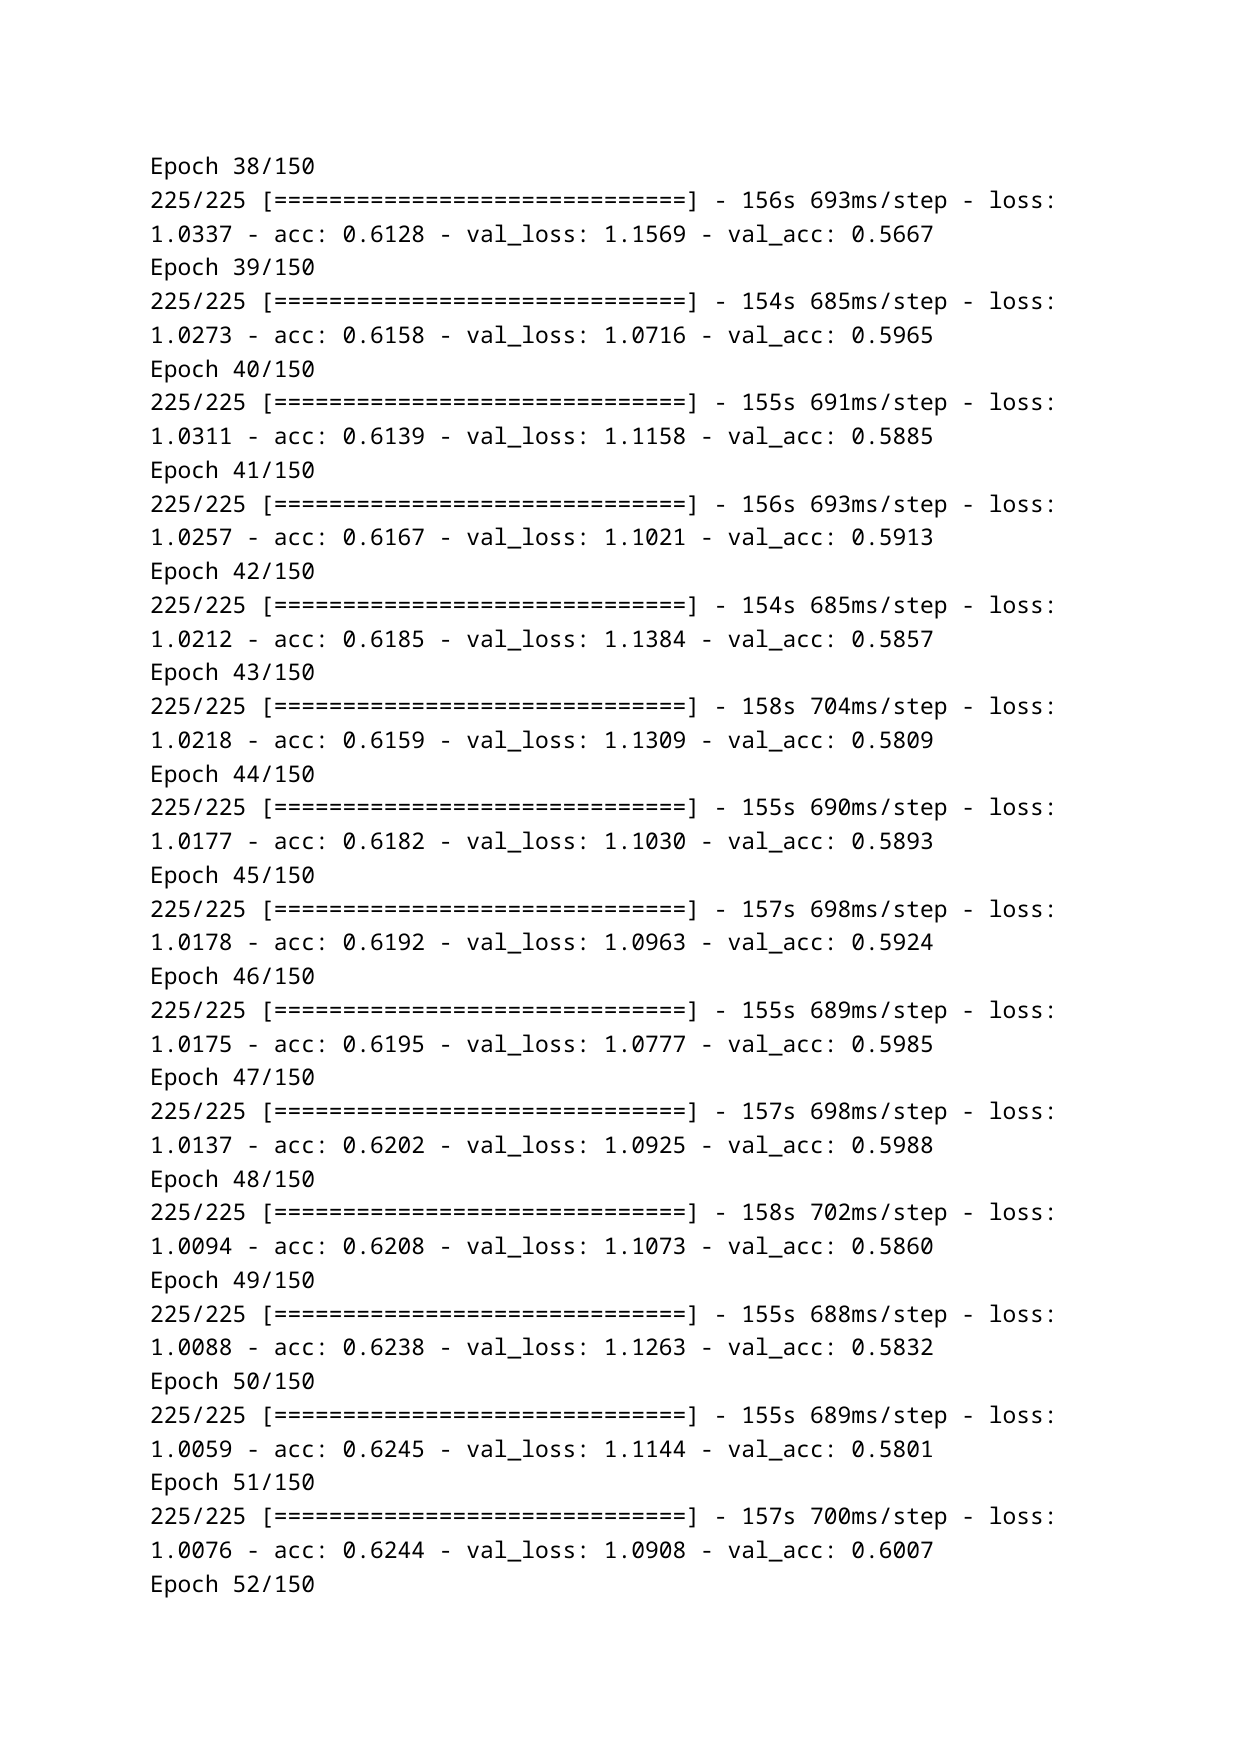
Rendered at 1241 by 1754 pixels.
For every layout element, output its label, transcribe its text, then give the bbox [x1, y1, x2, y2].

text Epoch 38/150 225/225 [==============================] - 156s 693ms/step - loss: 1.0337 - acc: 0.6128 - val_loss: 1.1569 - val_acc: 0.5667 Epoch 39/150 225/225 [==============================] - 154s 685ms/step - loss: 1.0273 - acc: 0.6158 - val_loss: 1.0716 - val_acc: 0.5965 Epoch 40/150 225/225 [==============================] - 155s 691ms/step - loss: 1.0311 - acc: 0.6139 - val_loss: 1.1158 - val_acc: 0.5885 Epoch 41/150 225/225 [==============================] - 156s 693ms/step - loss: 1.0257 - acc: 0.6167 - val_loss: 1.1021 - val_acc: 0.5913 Epoch 42/150 225/225 [==============================] - 154s 685ms/step - loss: 1.0212 - acc: 0.6185 - val_loss: 1.1384 - val_acc: 0.5857 Epoch 43/150 225/225 [==============================] - 158s 704ms/step - loss: 1.0218 - acc: 0.6159 - val_loss: 1.1309 - val_acc: 0.5809 Epoch 44/150 225/225 [==============================] - 155s 690ms/step - loss: 1.0177 - acc: 0.6182 - val_loss: 1.1030 - val_acc: 0.5893 Epoch 45/150 225/225 [==============================] - 157s 698ms/step - loss: 1.0178 - acc: 0.6192 - val_loss: 1.0963 - val_acc: 0.5924 Epoch 46/150 225/225 [==============================] - 155s 689ms/step - loss: 1.0175 - acc: 0.6195 - val_loss: 1.0777 - val_acc: 0.5985 Epoch 47/150 225/225 [==============================] - 157s 698ms/step - loss: 1.0137 - acc: 0.6202 - val_loss: 1.0925 - val_acc: 0.5988 Epoch 48/150 225/225 [==============================] - 158s 702ms/step - loss: 1.0094 - acc: 0.6208 - val_loss: 1.1073 - val_acc: 0.5860 Epoch 49/150 225/225 [==============================] - 155s 688ms/step - loss: 1.0088 - acc: 0.6238 - val_loss: 1.1263 - val_acc: 0.5832 Epoch 50/150 225/225 [==============================] - 155s 689ms/step - loss: 1.0059 - acc: 0.6245 - val_loss: 1.1144 - val_acc: 0.5801 Epoch 51/150 225/225 [==============================] - 157s 700ms/step - loss: 1.0076 - acc: 0.6244 - val_loss: 1.0908 - val_acc: 0.6007 Epoch 52/150 [150, 150, 1090, 1599]
